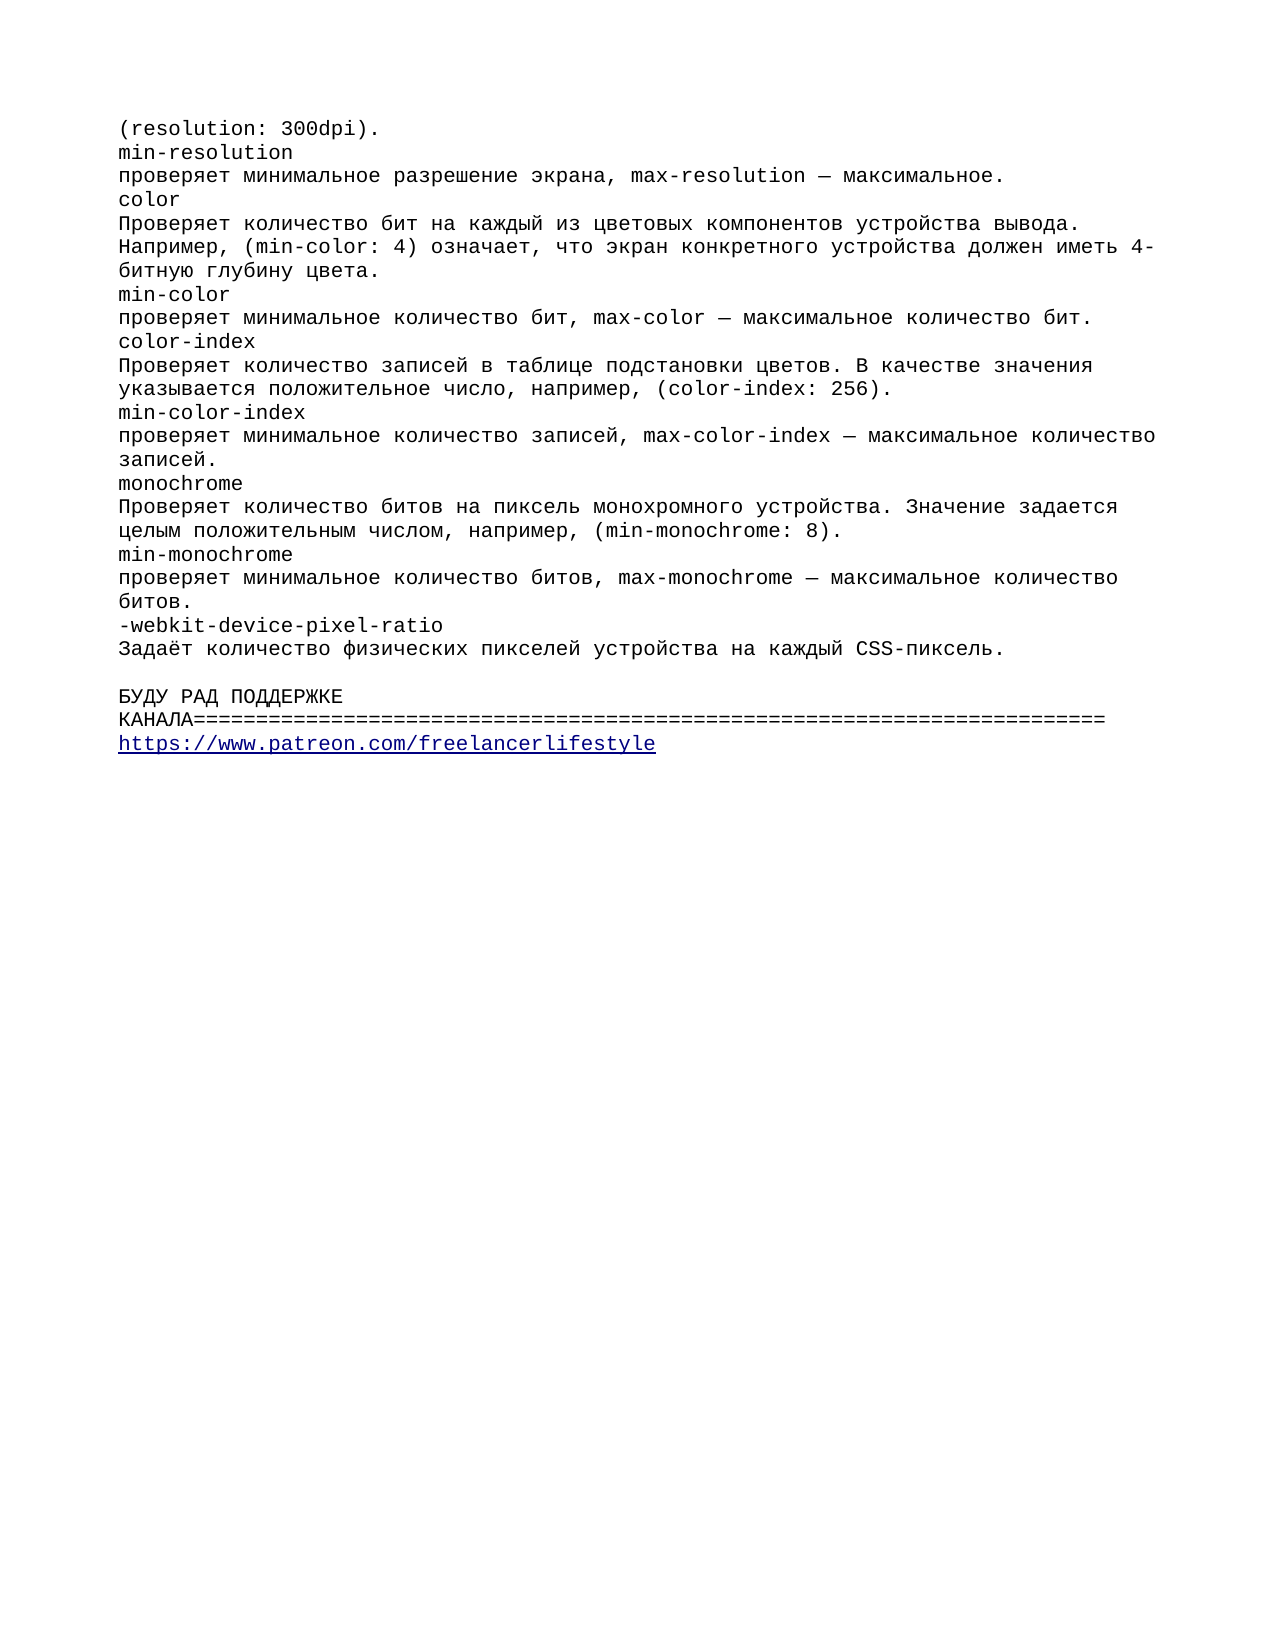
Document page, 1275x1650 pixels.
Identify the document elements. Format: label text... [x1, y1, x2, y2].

text БУДУ РАД ПОДДЕРЖКЕ КАНАЛА========================================================================= [118, 686, 1157, 733]
text Задаёт количество физических пикселей устройства на каждый CSS-пиксель. [118, 638, 1157, 662]
text Проверяет количество битов на пиксель монохромного устройства. Значение задается целым положительным числом, например, (min-monochrome: 8). [118, 496, 1157, 544]
text -webkit-device-pixel-ratio [118, 615, 1157, 638]
text min-monochrome [118, 544, 1157, 567]
text проверяет минимальное количество бит, max-color — максимальное количество бит. [118, 307, 1157, 331]
text monochrome [118, 473, 1157, 496]
text (resolution: 300dpi). [118, 118, 1157, 142]
text min-color [118, 284, 1157, 307]
text Проверяет количество записей в таблице подстановки цветов. В качестве значения указывается положительное число, например, (color-index: 256). [118, 354, 1157, 402]
text проверяет минимальное количество записей, max-color-index — максимальное количество записей. [118, 426, 1157, 473]
text min-resolution [118, 142, 1157, 165]
text проверяет минимальное количество битов, max-monochrome — максимальное количество битов. [118, 567, 1157, 615]
text https://www.patreon.com/freelancerlifestyle [118, 733, 1157, 757]
text Проверяет количество бит на каждый из цветовых компонентов устройства вывода. Например, (min-color: 4) означает, что экран конкретного устройства должен иметь 4-битную глубину цвета. [118, 213, 1157, 284]
text проверяет минимальное разрешение экрана, max-resolution — максимальное. [118, 165, 1157, 189]
text min-color-index [118, 402, 1157, 426]
text color [118, 189, 1157, 213]
text color-index [118, 331, 1157, 354]
